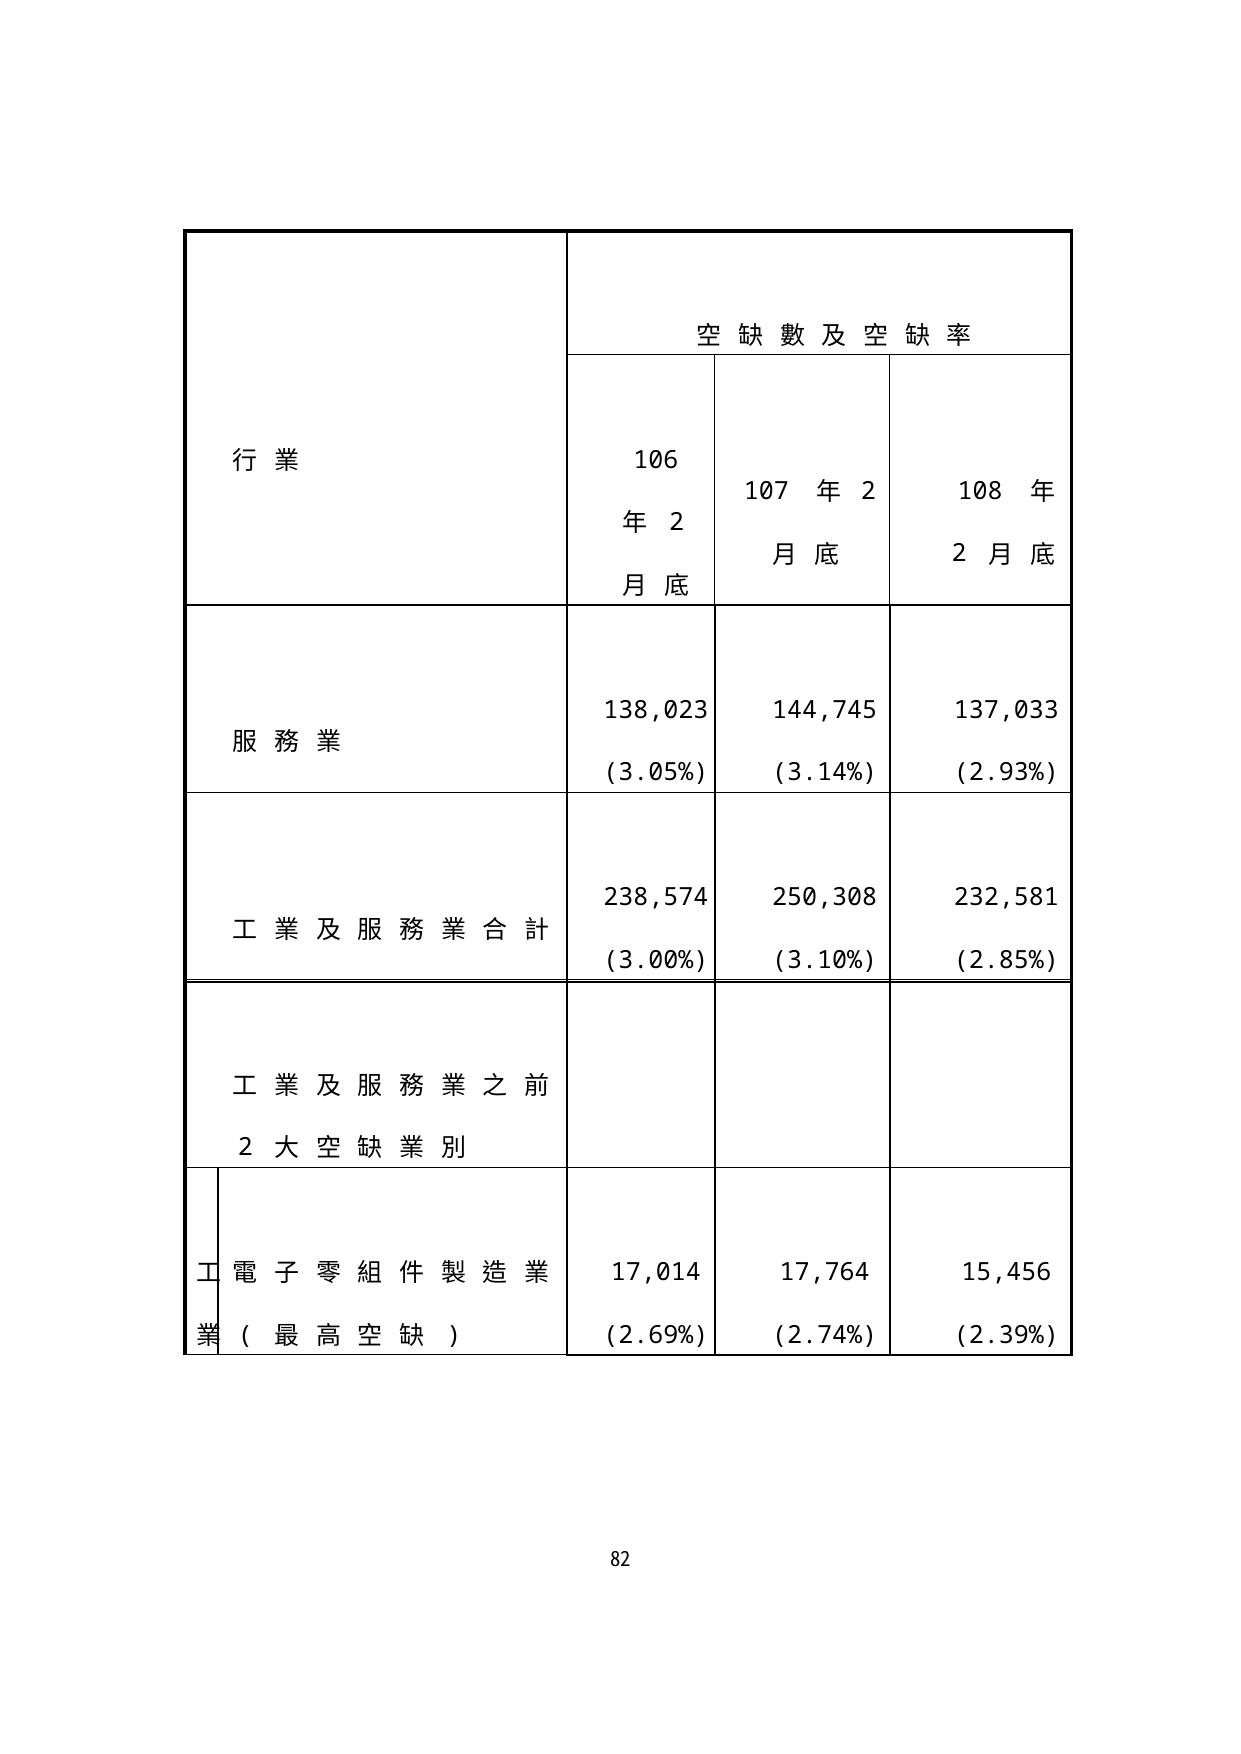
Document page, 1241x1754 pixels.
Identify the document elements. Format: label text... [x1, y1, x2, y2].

table_cell 238,574 (3.00%) [568, 793, 714, 979]
table_header 空缺數及空缺率 [568, 233, 1070, 354]
table_cell 17,014 (2.69%) [568, 1168, 714, 1354]
table_cell [891, 983, 1070, 1167]
table_cell 工業及服務業合計 [187, 793, 566, 979]
table_cell 144,745 (3.14%) [716, 606, 889, 792]
table_cell 250,308 (3.10%) [716, 793, 889, 979]
table_cell 107年2月底 [715, 355, 889, 604]
table_cell 232,581 (2.85%) [891, 793, 1070, 979]
table_cell 工業 [209, 1265, 217, 1279]
table_cell 15,456 (2.39%) [891, 1168, 1070, 1354]
table_cell 工業及服務業之前2大空缺業別 [187, 983, 566, 1167]
table_cell 137,033 (2.93%) [891, 606, 1070, 792]
table_header 行業 [187, 233, 566, 604]
table_cell 電子零組件製造業(最高空缺) [219, 1168, 566, 1354]
table_cell 106年2月底 [568, 355, 714, 604]
table_cell 服務業 [187, 606, 566, 792]
table_cell 138,023 (3.05%) [568, 606, 714, 792]
table_cell [716, 983, 889, 1167]
table_cell 17,764 (2.74%) [716, 1168, 889, 1354]
table_cell 工業 [187, 1168, 217, 1354]
table_cell [568, 983, 714, 1167]
table_cell 108年2月底 [890, 355, 1070, 604]
